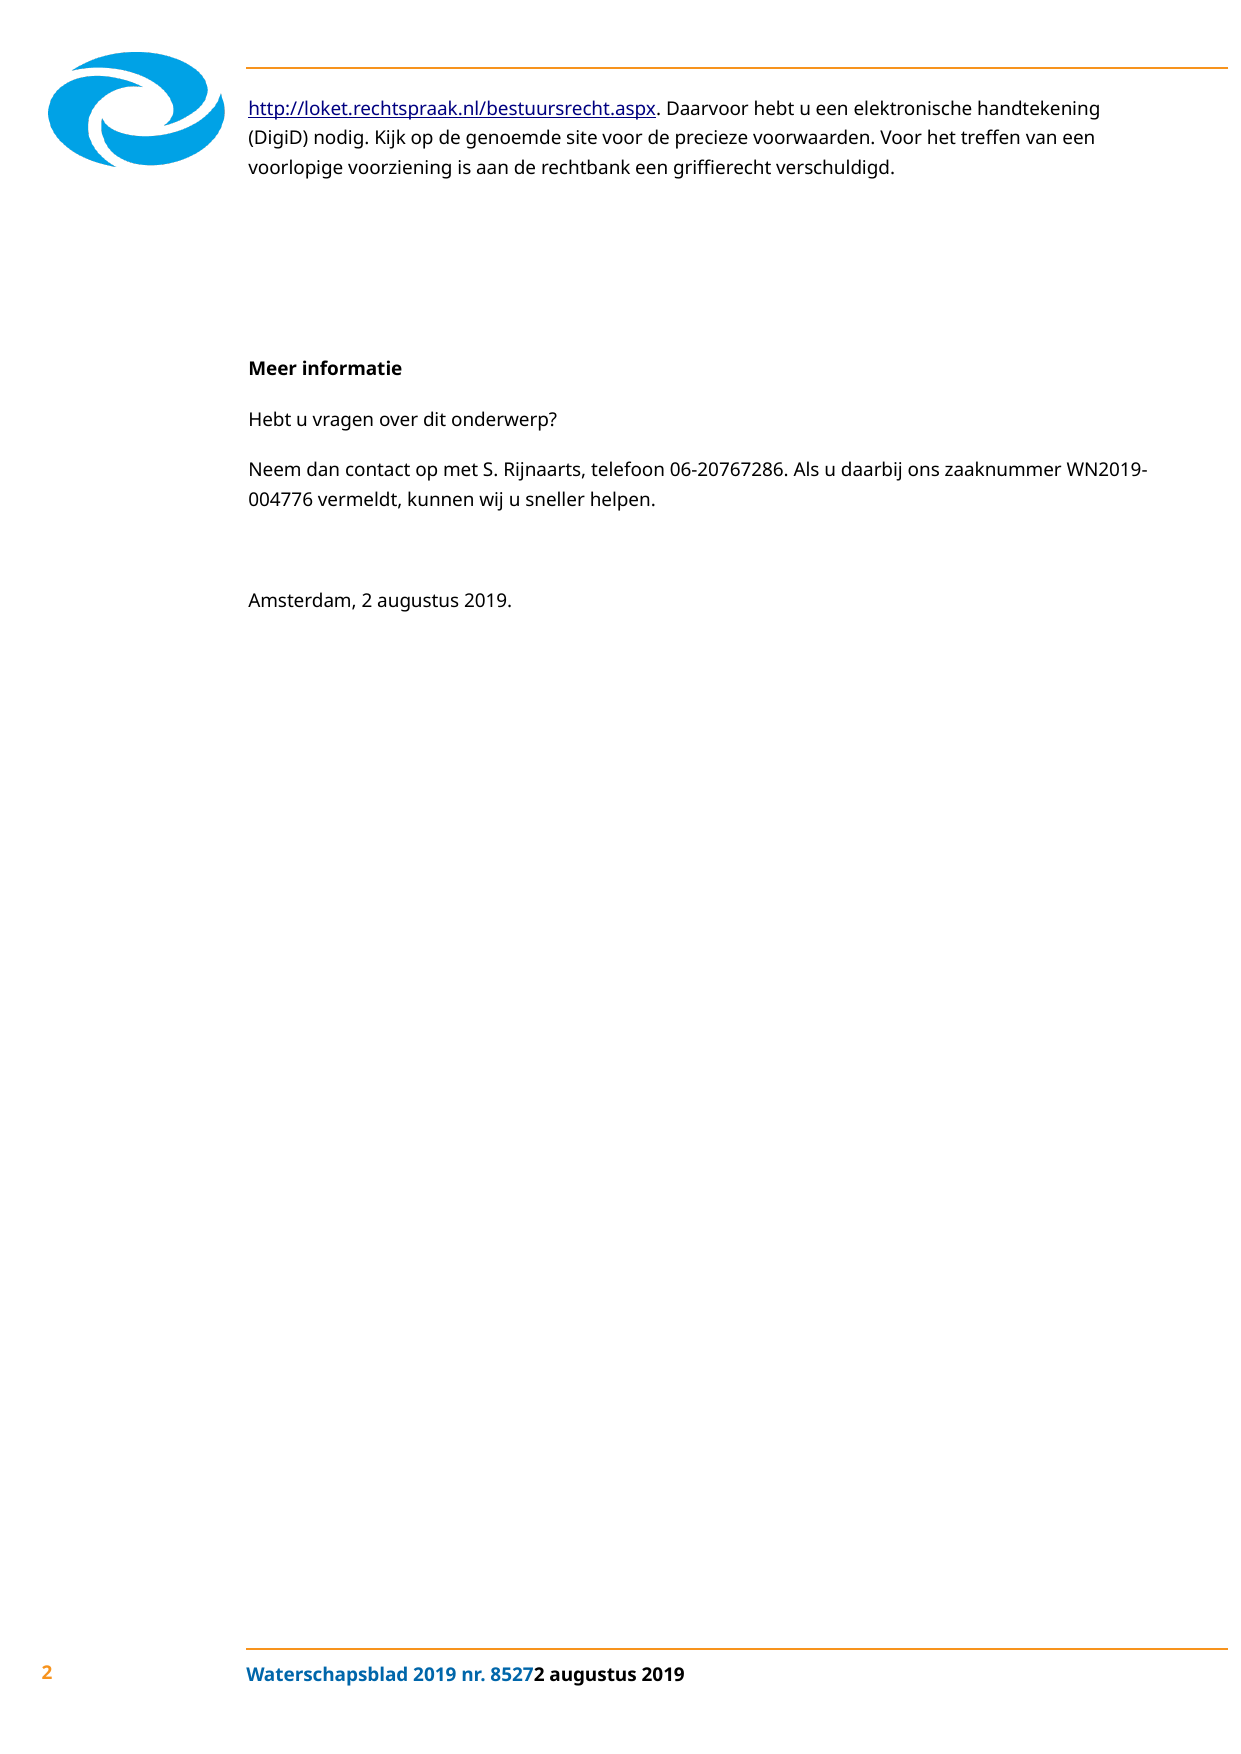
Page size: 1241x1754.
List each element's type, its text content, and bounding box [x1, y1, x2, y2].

text Hebt u vragen over dit onderwerp? [248, 406, 1152, 432]
text http://loket.rechtspraak.nl/bestuursrecht.aspx. Daarvoor hebt u een elektronische handtekening (DigiD) nodig. Kijk op de genoemde site voor de precieze voorwaarden. Voor het treffen van een voorlopige voorziening is aan de rechtbank een griffierecht verschuldigd. [248, 95, 1152, 180]
text Neem dan contact op met S. Rijnaarts, telefoon 06-20767286. Als u daarbij ons zaaknummer WN2019-004776 vermeldt, kunnen wij u sneller helpen. [248, 456, 1152, 512]
text Amsterdam, 2 augustus 2019. [248, 587, 1152, 613]
picture [41, 47, 231, 172]
text Meer informatie [248, 356, 1152, 381]
